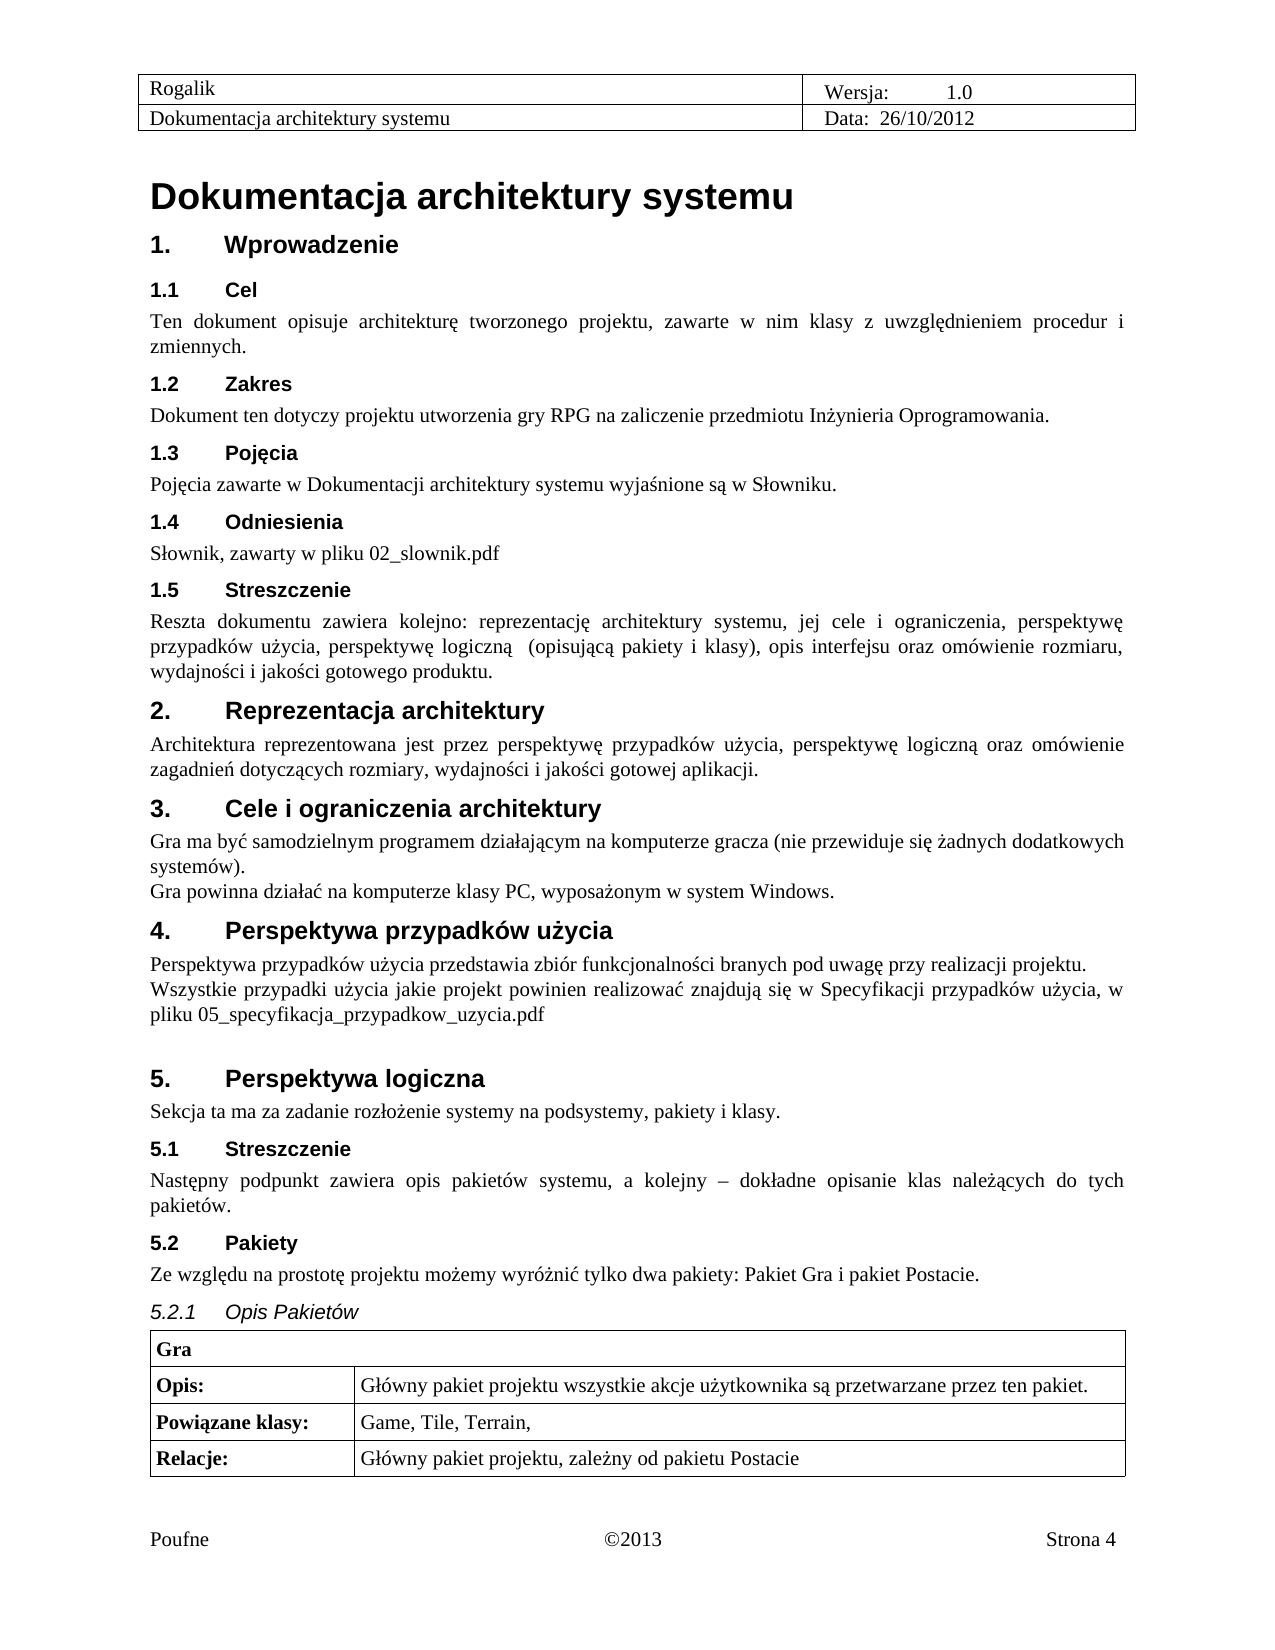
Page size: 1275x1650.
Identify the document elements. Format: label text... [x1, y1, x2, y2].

subtitle Cele i ograniczenia architektury [150, 793, 1125, 822]
table_cell Game, Tile, Terrain, [355, 1404, 1125, 1439]
subtitle Opis Pakietów [150, 1298, 1125, 1323]
subtitle Perspektywa logiczna [150, 1063, 1125, 1092]
text Ten dokument opisuje architekturę tworzonego projektu, zawarte w nim klasy z uwzględnieniem procedur i zmiennych. [150, 308, 1125, 358]
text Następny podpunkt zawiera opis pakietów systemu, a kolejny – dokładne opisanie klas należących do tych pakietów. [150, 1167, 1125, 1217]
text Sekcja ta ma za zadanie rozłożenie systemy na podsystemy, pakiety i klasy. [150, 1098, 1125, 1123]
subtitle Cel [150, 277, 1125, 302]
text Ze względu na prostotę projektu możemy wyróżnić tylko dwa pakiety: Pakiet Gra i pakiet Postacie. [150, 1261, 1125, 1286]
text Architektura reprezentowana jest przez perspektywę przypadków użycia, perspektywę logiczną oraz omówienie zagadnień dotyczących rozmiary, wydajności i jakości gotowej aplikacji. [150, 731, 1125, 781]
table_cell Relacje: [151, 1441, 354, 1476]
table_cell Powiązane klasy: [151, 1404, 354, 1439]
subtitle Wprowadzenie [150, 230, 1125, 258]
text Wszystkie przypadki użycia jakie projekt powinien realizować znajdują się w Specyfikacji przypadków użycia, w pliku 05_specyfikacja_przypadkow_uzycia.pdf [150, 976, 1125, 1026]
text Gra ma być samodzielnym programem działającym na komputerze gracza (nie przewiduje się żadnych dodatkowych systemów). [150, 828, 1125, 878]
table_header Gra [151, 1331, 1125, 1366]
text Dokument ten dotyczy projektu utworzenia gry RPG na zaliczenie przedmiotu Inżynieria Oprogramowania. [150, 402, 1125, 427]
subtitle Streszczenie [150, 1136, 1125, 1161]
subtitle Streszczenie [150, 577, 1125, 602]
text Pojęcia zawarte w Dokumentacji architektury systemu wyjaśnione są w Słowniku. [150, 471, 1125, 496]
table_cell Opis: [151, 1367, 354, 1403]
text Gra powinna działać na komputerze klasy PC, wyposażonym w system Windows. [150, 878, 1125, 903]
subtitle Reprezentacja architektury [150, 696, 1125, 725]
table_cell Główny pakiet projektu, zależny od pakietu Postacie [355, 1441, 1125, 1476]
text Reszta dokumentu zawiera kolejno: reprezentację architektury systemu, jej cele i ograniczenia, perspektywę przypadków użycia, perspektywę logiczną (opisującą pakiety i klasy), opis interfejsu oraz omówienie rozmiaru, wydajności i jakości gotowego produktu. [150, 608, 1125, 683]
subtitle Odniesienia [150, 508, 1125, 533]
table_cell Główny pakiet projektu wszystkie akcje użytkownika są przetwarzane przez ten pakiet. [355, 1367, 1125, 1403]
subtitle Pakiety [150, 1230, 1125, 1255]
subtitle Pojęcia [150, 440, 1125, 465]
text Słownik, zawarty w pliku 02_slownik.pdf [150, 540, 1125, 565]
subtitle Zakres [150, 371, 1125, 396]
text Dokumentacja architektury systemu [150, 174, 1125, 217]
subtitle Perspektywa przypadków użycia [150, 916, 1125, 945]
text Perspektywa przypadków użycia przedstawia zbiór funkcjonalności branych pod uwagę przy realizacji projektu. [150, 951, 1125, 976]
